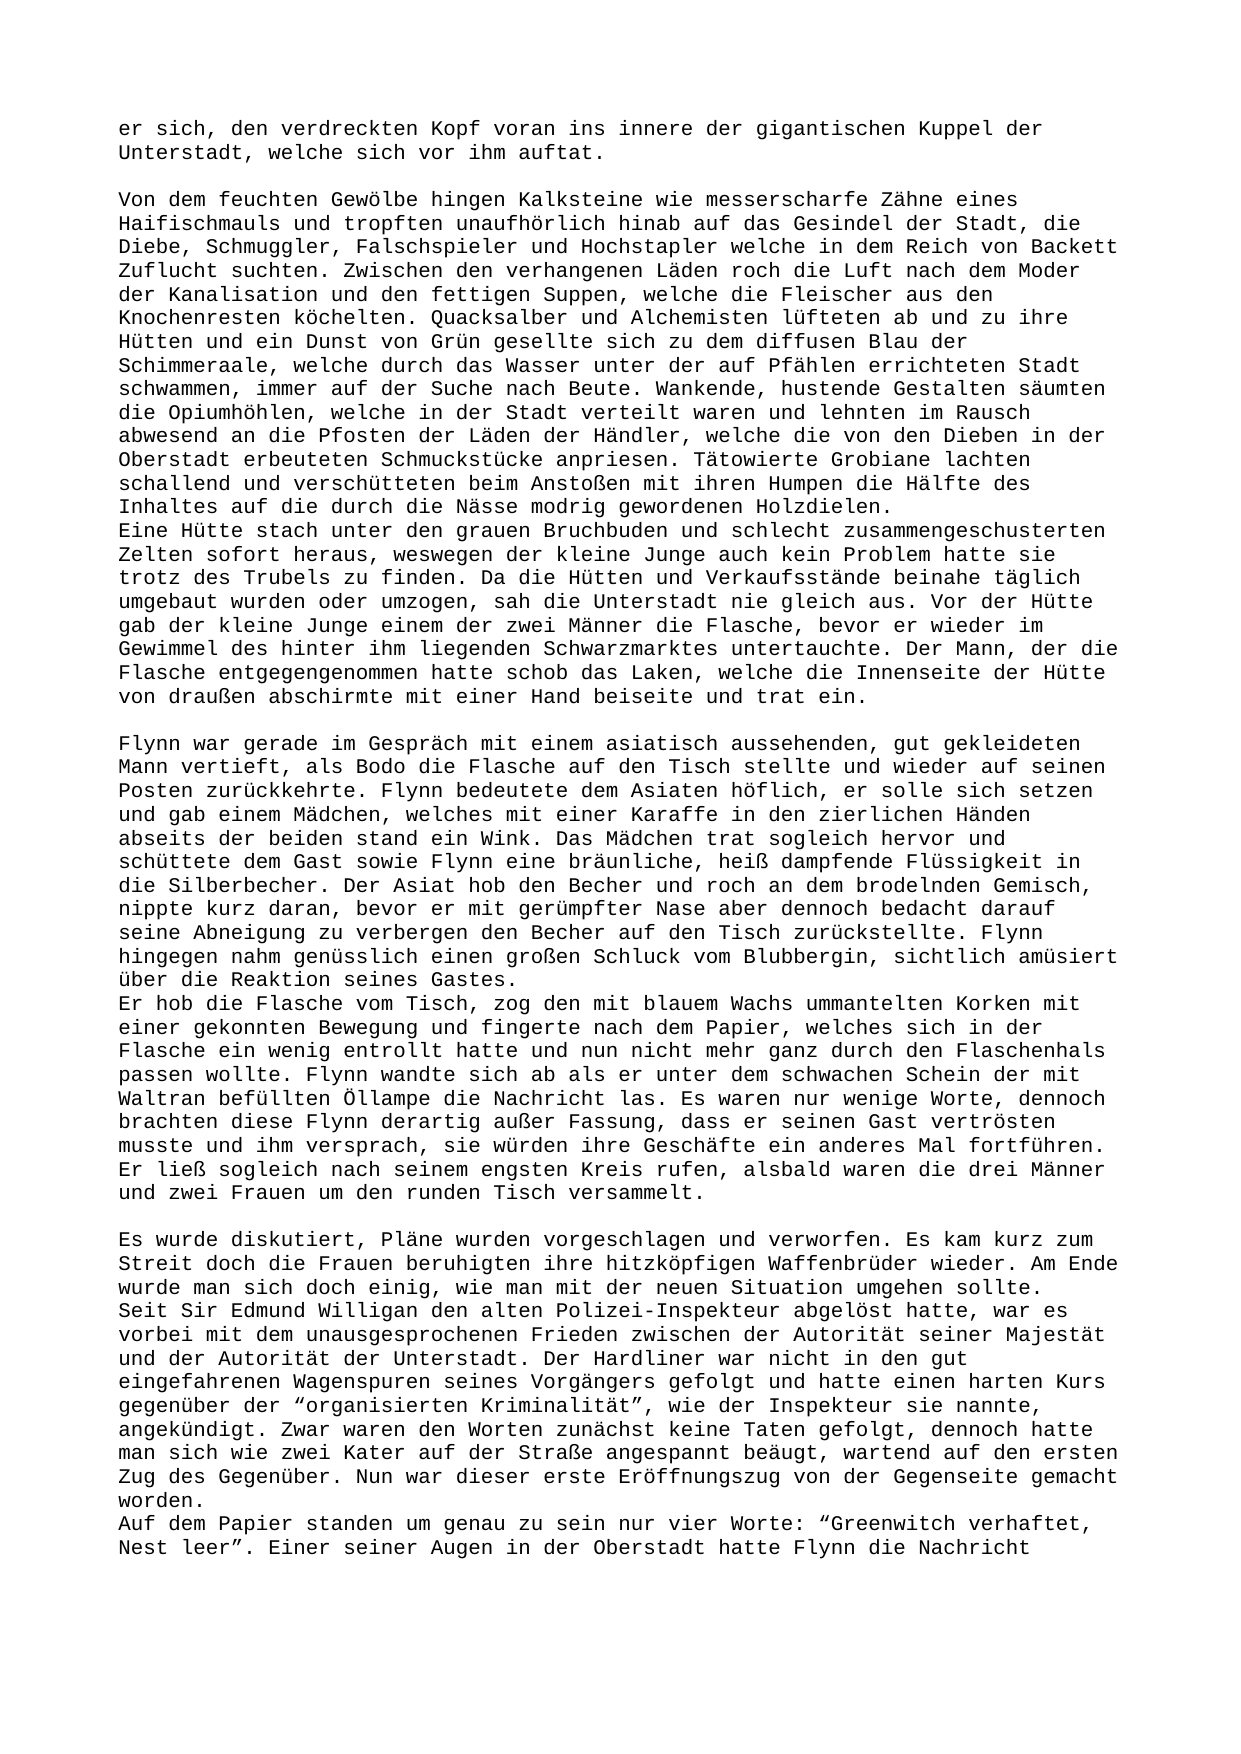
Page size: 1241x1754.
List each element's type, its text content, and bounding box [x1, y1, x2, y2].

text er sich, den verdreckten Kopf voran ins innere der gigantischen Kuppel der Unterstadt, welche sich vor ihm auftat. [118, 118, 1122, 165]
text Seit Sir Edmund Willigan den alten Polizei-Inspekteur abgelöst hatte, war es vorbei mit dem unausgesprochenen Frieden zwischen der Autorität seiner Majestät und der Autorität der Unterstadt. Der Hardliner war nicht in den gut eingefahrenen Wagenspuren seines Vorgängers gefolgt und hatte einen harten Kurs gegenüber der “organisierten Kriminalität”, wie der Inspekteur sie nannte, angekündigt. Zwar waren den Worten zunächst keine Taten gefolgt, dennoch hatte man sich wie zwei Kater auf der Straße angespannt beäugt, wartend auf den ersten Zug des Gegenüber. Nun war dieser erste Eröffnungszug von der Gegenseite gemacht worden. [118, 1300, 1122, 1513]
text Von dem feuchten Gewölbe hingen Kalksteine wie messerscharfe Zähne eines Haifischmauls und tropften unaufhörlich hinab auf das Gesindel der Stadt, die Diebe, Schmuggler, Falschspieler und Hochstapler welche in dem Reich von Backett Zuflucht suchten. Zwischen den verhangenen Läden roch die Luft nach dem Moder der Kanalisation und den fettigen Suppen, welche die Fleischer aus den Knochenresten köchelten. Quacksalber und Alchemisten lüfteten ab und zu ihre Hütten und ein Dunst von Grün gesellte sich zu dem diffusen Blau der Schimmeraale, welche durch das Wasser unter der auf Pfählen errichteten Stadt schwammen, immer auf der Suche nach Beute. Wankende, hustende Gestalten säumten die Opiumhöhlen, welche in der Stadt verteilt waren und lehnten im Rausch abwesend an die Pfosten der Läden der Händler, welche die von den Dieben in der Oberstadt erbeuteten Schmuckstücke anpriesen. Tätowierte Grobiane lachten schallend und verschütteten beim Anstoßen mit ihren Humpen die Hälfte des Inhaltes auf die durch die Nässe modrig gewordenen Holzdielen. [118, 189, 1122, 520]
text Auf dem Papier standen um genau zu sein nur vier Worte: “Greenwitch verhaftet, Nest leer”. Einer seiner Augen in der Oberstadt hatte Flynn die Nachricht [118, 1513, 1122, 1561]
text Es wurde diskutiert, Pläne wurden vorgeschlagen und verworfen. Es kam kurz zum Streit doch die Frauen beruhigten ihre hitzköpfigen Waffenbrüder wieder. Am Ende wurde man sich doch einig, wie man mit der neuen Situation umgehen sollte. [118, 1229, 1122, 1300]
text Er hob die Flasche vom Tisch, zog den mit blauem Wachs ummantelten Korken mit einer gekonnten Bewegung und fingerte nach dem Papier, welches sich in der Flasche ein wenig entrollt hatte und nun nicht mehr ganz durch den Flaschenhals passen wollte. Flynn wandte sich ab als er unter dem schwachen Schein der mit Waltran befüllten Öllampe die Nachricht las. Es waren nur wenige Worte, dennoch brachten diese Flynn derartig außer Fassung, dass er seinen Gast vertrösten musste und ihm versprach, sie würden ihre Geschäfte ein anderes Mal fortführen. Er ließ sogleich nach seinem engsten Kreis rufen, alsbald waren die drei Männer und zwei Frauen um den runden Tisch versammelt. [118, 993, 1122, 1206]
text Eine Hütte stach unter den grauen Bruchbuden und schlecht zusammengeschusterten Zelten sofort heraus, weswegen der kleine Junge auch kein Problem hatte sie trotz des Trubels zu finden. Da die Hütten und Verkaufsstände beinahe täglich umgebaut wurden oder umzogen, sah die Unterstadt nie gleich aus. Vor der Hütte gab der kleine Junge einem der zwei Männer die Flasche, bevor er wieder im Gewimmel des hinter ihm liegenden Schwarzmarktes untertauchte. Der Mann, der die Flasche entgegengenommen hatte schob das Laken, welche die Innenseite der Hütte von draußen abschirmte mit einer Hand beiseite und trat ein. [118, 520, 1122, 709]
text Flynn war gerade im Gespräch mit einem asiatisch aussehenden, gut gekleideten Mann vertieft, als Bodo die Flasche auf den Tisch stellte und wieder auf seinen Posten zurückkehrte. Flynn bedeutete dem Asiaten höflich, er solle sich setzen und gab einem Mädchen, welches mit einer Karaffe in den zierlichen Händen abseits der beiden stand ein Wink. Das Mädchen trat sogleich hervor und schüttete dem Gast sowie Flynn eine bräunliche, heiß dampfende Flüssigkeit in die Silberbecher. Der Asiat hob den Becher und roch an dem brodelnden Gemisch, nippte kurz daran, bevor er mit gerümpfter Nase aber dennoch bedacht darauf seine Abneigung zu verbergen den Becher auf den Tisch zurückstellte. Flynn hingegen nahm genüsslich einen großen Schluck vom Blubbergin, sichtlich amüsiert über die Reaktion seines Gastes. [118, 733, 1122, 993]
